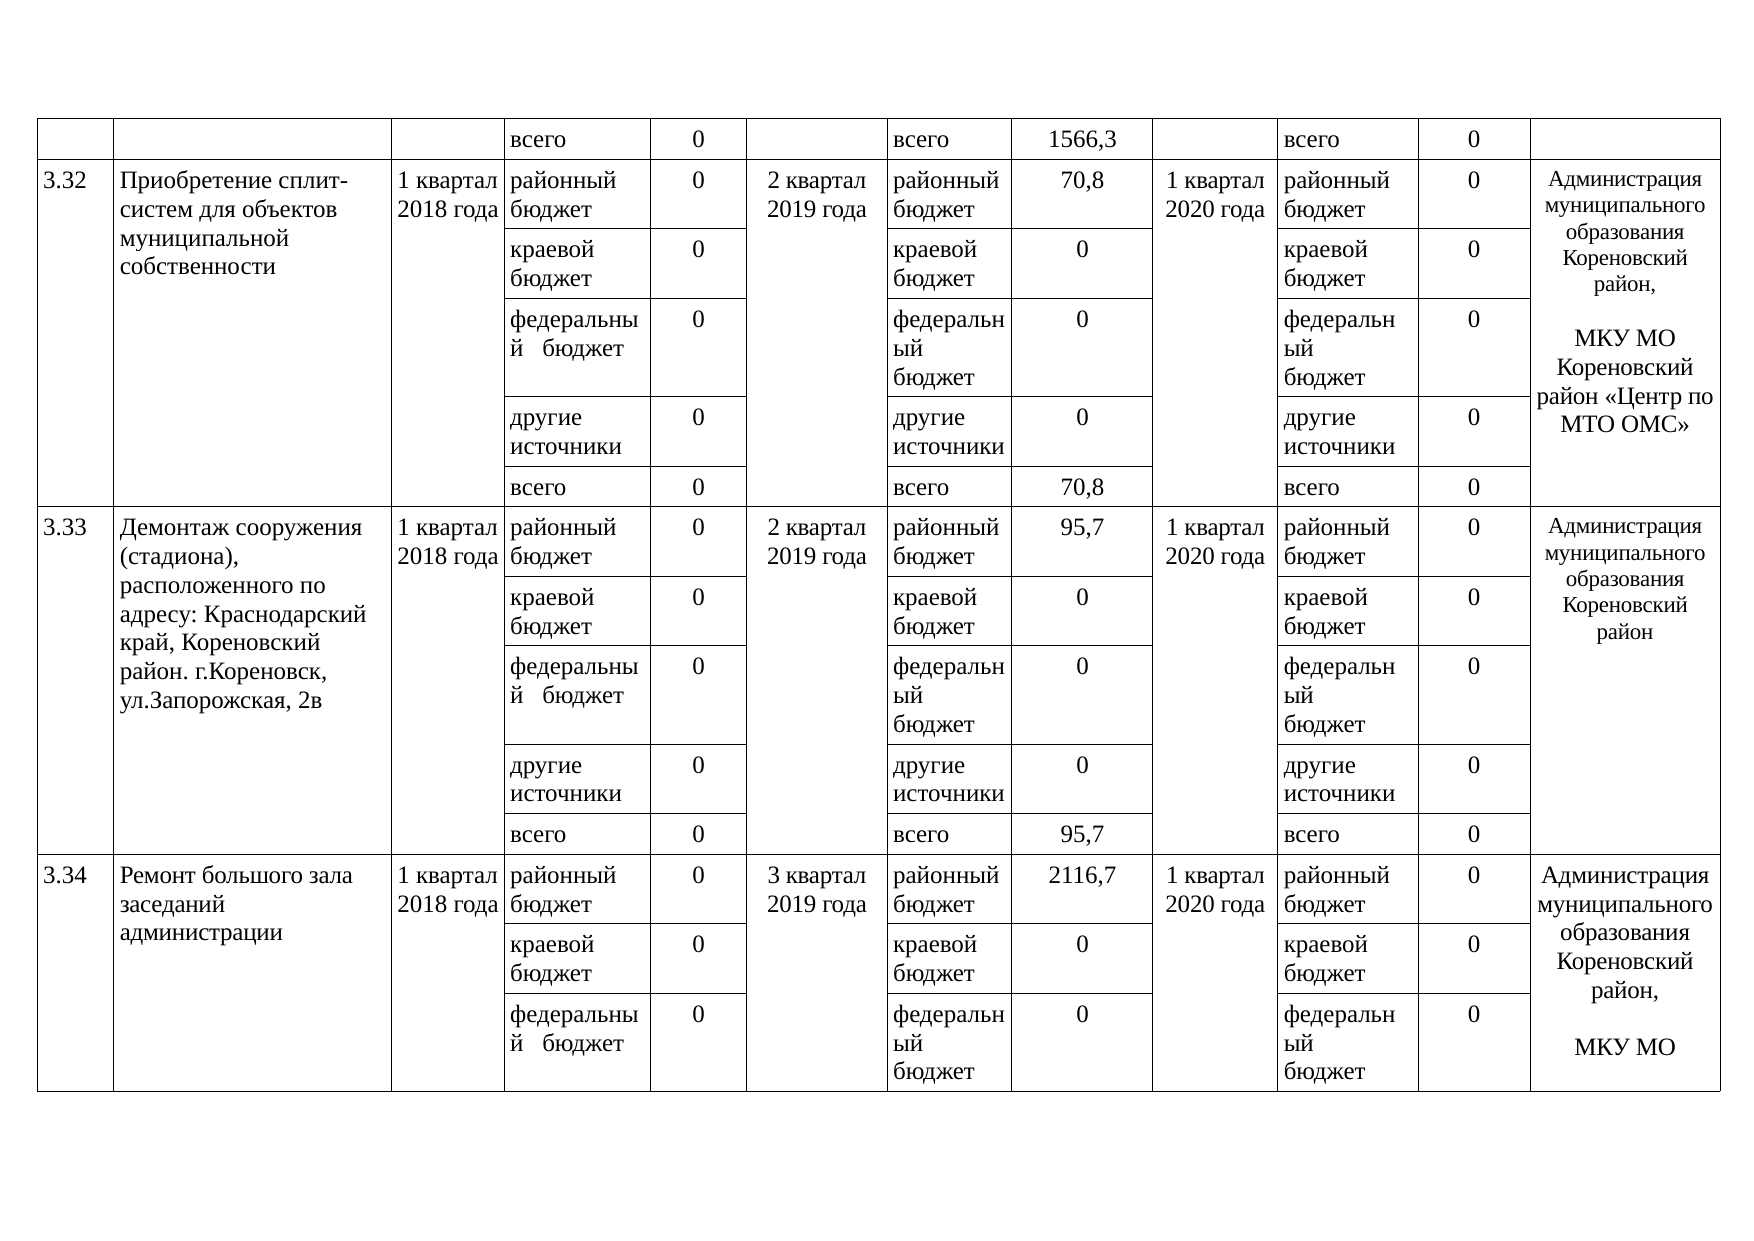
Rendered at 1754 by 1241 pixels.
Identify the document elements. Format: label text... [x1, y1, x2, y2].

table_cell 1 квартал 2018 года [392, 160, 504, 506]
table_cell 2116,7 [1012, 855, 1152, 923]
table_cell федеральный бюджет [505, 646, 650, 743]
table_cell 1 квартал 2020 года [1153, 160, 1277, 506]
table_cell 0 [1012, 229, 1152, 298]
table_cell 0 [1012, 397, 1152, 466]
table_cell 0 [1012, 646, 1152, 743]
table_cell 0 [1419, 814, 1530, 854]
table_cell краевой бюджет [505, 577, 650, 645]
table_cell 0 [1012, 994, 1152, 1091]
table_cell 70,8 [1012, 160, 1152, 228]
table_cell районный бюджет [888, 160, 1011, 228]
table_cell 0 [1419, 397, 1530, 466]
table_cell 0 [1419, 994, 1530, 1091]
table_cell 95,7 [1012, 507, 1152, 576]
table_cell 1 квартал 2020 года [1153, 855, 1277, 1091]
table_cell краевой бюджет [505, 229, 650, 298]
table_cell 0 [651, 397, 746, 466]
table_cell федеральный бюджет [1278, 994, 1418, 1091]
table_cell 3 квартал 2019 года [747, 855, 887, 1091]
table_cell другие источники [505, 397, 650, 466]
table_cell 0 [651, 646, 746, 743]
table_cell 0 [651, 507, 746, 576]
table_cell 0 [1012, 577, 1152, 645]
table_cell 1566,3 [1012, 119, 1152, 159]
table_cell 1 квартал 2018 года [392, 855, 504, 1091]
table_cell 0 [651, 855, 746, 923]
table_cell 0 [1419, 119, 1530, 159]
table_cell 0 [1012, 299, 1152, 396]
table_cell федеральный бюджет [1278, 299, 1418, 396]
table_cell районный бюджет [505, 855, 650, 923]
table_cell 2 квартал 2019 года [747, 160, 887, 506]
table_cell Ремонт большого зала заседаний администрации [114, 855, 391, 1091]
table_cell 0 [651, 745, 746, 813]
table_cell краевой бюджет [1278, 577, 1418, 645]
table_cell краевой бюджет [505, 924, 650, 993]
table_cell 0 [651, 994, 746, 1091]
table_cell всего [1278, 119, 1418, 159]
table_cell 1 квартал 2018 года [392, 507, 504, 854]
table_cell 0 [651, 814, 746, 854]
table_cell краевой бюджет [888, 577, 1011, 645]
table_cell федеральный бюджет [888, 299, 1011, 396]
table_cell 3.32 [38, 160, 113, 506]
table_cell федеральный бюджет [505, 994, 650, 1091]
table_cell 0 [1419, 646, 1530, 743]
table_cell 0 [1419, 160, 1530, 228]
table_cell 0 [651, 467, 746, 506]
table_cell 0 [1419, 299, 1530, 396]
table_cell федеральный бюджет [888, 646, 1011, 743]
table_cell всего [1278, 814, 1418, 854]
table_cell 0 [651, 229, 746, 298]
table_cell всего [505, 814, 650, 854]
table_cell 3.33 [38, 507, 113, 854]
table_cell всего [1278, 467, 1418, 506]
table_cell 0 [651, 577, 746, 645]
table_cell всего [505, 119, 650, 159]
table_cell 0 [1012, 745, 1152, 813]
table_cell [1531, 119, 1720, 159]
table_cell Администрация муниципального образования Кореновский район, МКУ МО [1531, 855, 1720, 1091]
table_cell 2 квартал 2019 года [747, 507, 887, 854]
table_cell [114, 119, 391, 159]
table_cell другие источники [505, 745, 650, 813]
table_cell федеральный бюджет [505, 299, 650, 396]
table_cell 0 [1419, 855, 1530, 923]
table_cell всего [505, 467, 650, 506]
table_cell районный бюджет [888, 507, 1011, 576]
table_cell краевой бюджет [888, 924, 1011, 993]
table_cell другие источники [888, 745, 1011, 813]
table_cell [747, 119, 887, 159]
table_cell районный бюджет [1278, 160, 1418, 228]
table_cell всего [888, 119, 1011, 159]
table_cell 0 [1419, 229, 1530, 298]
table_cell [392, 119, 504, 159]
table_cell 1 квартал 2020 года [1153, 507, 1277, 854]
table_cell 95,7 [1012, 814, 1152, 854]
table_cell краевой бюджет [1278, 924, 1418, 993]
table_cell Администрация муниципального образования Кореновский район, МКУ МО Кореновский район «Центр по МТО ОМС» [1531, 160, 1720, 506]
table_cell другие источники [888, 397, 1011, 466]
table_cell 0 [1419, 924, 1530, 993]
table_cell краевой бюджет [888, 229, 1011, 298]
table_cell краевой бюджет [1278, 229, 1418, 298]
table_cell 70,8 [1012, 467, 1152, 506]
table_cell 0 [651, 160, 746, 228]
table_cell всего [888, 467, 1011, 506]
table_cell 0 [651, 119, 746, 159]
table_cell районный бюджет [888, 855, 1011, 923]
table_cell 0 [1419, 507, 1530, 576]
table_cell 3.34 [38, 855, 113, 1091]
table_cell Администрация муниципального образования Кореновский район [1531, 507, 1720, 854]
table_cell 0 [1419, 577, 1530, 645]
table_cell всего [888, 814, 1011, 854]
table_cell федеральный бюджет [888, 994, 1011, 1091]
table_cell 0 [1012, 924, 1152, 993]
table_cell районный бюджет [1278, 855, 1418, 923]
table_cell 0 [1419, 467, 1530, 506]
table_cell районный бюджет [505, 507, 650, 576]
table_cell [1153, 119, 1277, 159]
table_cell Демонтаж сооружения (стадиона), расположенного по адресу: Краснодарский край, Кореновский район. г.Кореновск, ул.Запорожская, 2в [114, 507, 391, 854]
table_cell другие источники [1278, 397, 1418, 466]
table_cell Приобретение сплит-систем для объектов муниципальной собственности [114, 160, 391, 506]
table_cell [38, 119, 113, 159]
table_cell 0 [1419, 745, 1530, 813]
table_cell федеральный бюджет [1278, 646, 1418, 743]
table_cell 0 [651, 299, 746, 396]
table_cell другие источники [1278, 745, 1418, 813]
table_cell районный бюджет [505, 160, 650, 228]
table_cell районный бюджет [1278, 507, 1418, 576]
table_cell 0 [651, 924, 746, 993]
